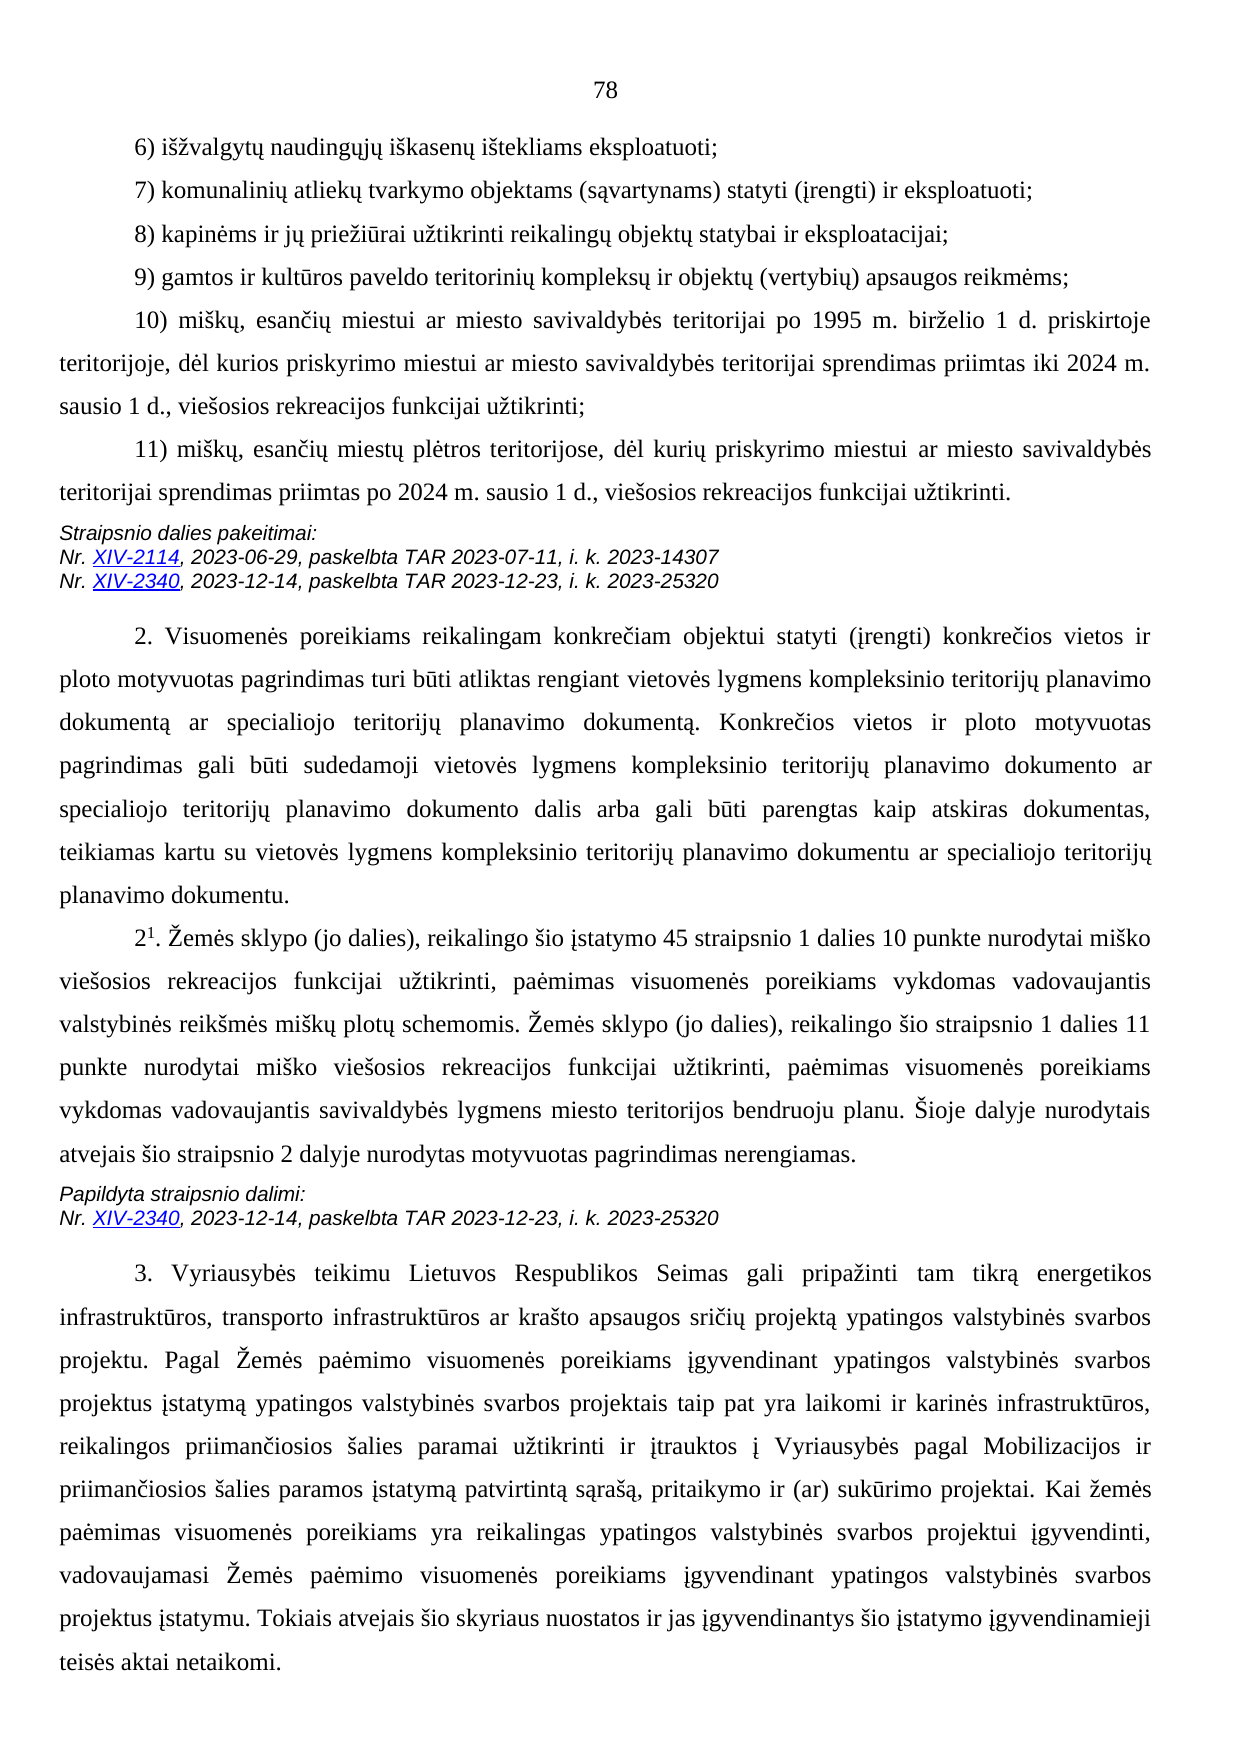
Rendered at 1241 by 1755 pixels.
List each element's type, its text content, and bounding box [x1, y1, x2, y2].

text Nr. XIV-2114, 2023-06-29, paskelbta TAR 2023-07-11, i. k. 2023-14307 [59, 544, 1152, 568]
text 8) kapinėms ir jų priežiūrai užtikrinti reikalingų objektų statybai ir eksploatacijai; [59, 219, 1152, 247]
text 6) išžvalgytų naudingųjų iškasenų ištekliams eksploatuoti; [59, 132, 1152, 161]
text 2. Visuomenės poreikiams reikalingam konkrečiam objektui statyti (įrengti) konkrečios vietos ir ploto motyvuotas pagrindimas turi būti atliktas rengiant vietovės lygmens kompleksinio teritorijų planavimo dokumentą ar specialiojo teritorijų planavimo dokumentą. Konkrečios vietos ir ploto motyvuotas pagrindimas gali būti sudedamoji vietovės lygmens kompleksinio teritorijų planavimo dokumento ar specialiojo teritorijų planavimo dokumento dalis arba gali būti parengtas kaip atskiras dokumentas, teikiamas kartu su vietovės lygmens kompleksinio teritorijų planavimo dokumentu ar specialiojo teritorijų planavimo dokumentu. [59, 621, 1152, 909]
text Papildyta straipsnio dalimi: [59, 1182, 1152, 1206]
text 3. Vyriausybės teikimu Lietuvos Respublikos Seimas gali pripažinti tam tikrą energetikos infrastruktūros, transporto infrastruktūros ar krašto apsaugos sričių projektą ypatingos valstybinės svarbos projektu. Pagal Žemės paėmimo visuomenės poreikiams įgyvendinant ypatingos valstybinės svarbos projektus įstatymą ypatingos valstybinės svarbos projektais taip pat yra laikomi ir karinės infrastruktūros, reikalingos priimančiosios šalies paramai užtikrinti ir įtrauktos į Vyriausybės pagal Mobilizacijos ir priimančiosios šalies paramos įstatymą patvirtintą sąrašą, pritaikymo ir (ar) sukūrimo projektai. Kai žemės paėmimas visuomenės poreikiams yra reikalingas ypatingos valstybinės svarbos projektui įgyvendinti, vadovaujamasi Žemės paėmimo visuomenės poreikiams įgyvendinant ypatingos valstybinės svarbos projektus įstatymu. Tokiais atvejais šio skyriaus nuostatos ir jas įgyvendinantys šio įstatymo įgyvendinamieji teisės aktai netaikomi. [59, 1258, 1152, 1675]
text 21. Žemės sklypo (jo dalies), reikalingo šio įstatymo 45 straipsnio 1 dalies 10 punkte nurodytai miško viešosios rekreacijos funkcijai užtikrinti, paėmimas visuomenės poreikiams vykdomas vadovaujantis valstybinės reikšmės miškų plotų schemomis. Žemės sklypo (jo dalies), reikalingo šio straipsnio 1 dalies 11 punkte nurodytai miško viešosios rekreacijos funkcijai užtikrinti, paėmimas visuomenės poreikiams vykdomas vadovaujantis savivaldybės lygmens miesto teritorijos bendruoju planu. Šioje dalyje nurodytais atvejais šio straipsnio 2 dalyje nurodytas motyvuotas pagrindimas nerengiamas. [59, 923, 1152, 1167]
text Nr. XIV-2340, 2023-12-14, paskelbta TAR 2023-12-23, i. k. 2023-25320 [59, 568, 1152, 592]
text Nr. XIV-2340, 2023-12-14, paskelbta TAR 2023-12-23, i. k. 2023-25320 [59, 1206, 1152, 1230]
text 7) komunalinių atliekų tvarkymo objektams (sąvartynams) statyti (įrengti) ir eksploatuoti; [59, 176, 1152, 204]
text 11) miškų, esančių miestų plėtros teritorijose, dėl kurių priskyrimo miestui ar miesto savivaldybės teritorijai sprendimas priimtas po 2024 m. sausio 1 d., viešosios rekreacijos funkcijai užtikrinti. [59, 434, 1152, 506]
text 9) gamtos ir kultūros paveldo teritorinių kompleksų ir objektų (vertybių) apsaugos reikmėms; [59, 262, 1152, 291]
text Straipsnio dalies pakeitimai: [59, 521, 1152, 544]
text 10) miškų, esančių miestui ar miesto savivaldybės teritorijai po 1995 m. birželio 1 d. priskirtoje teritorijoje, dėl kurios priskyrimo miestui ar miesto savivaldybės teritorijai sprendimas priimtas iki 2024 m. sausio 1 d., viešosios rekreacijos funkcijai užtikrinti; [59, 305, 1152, 420]
